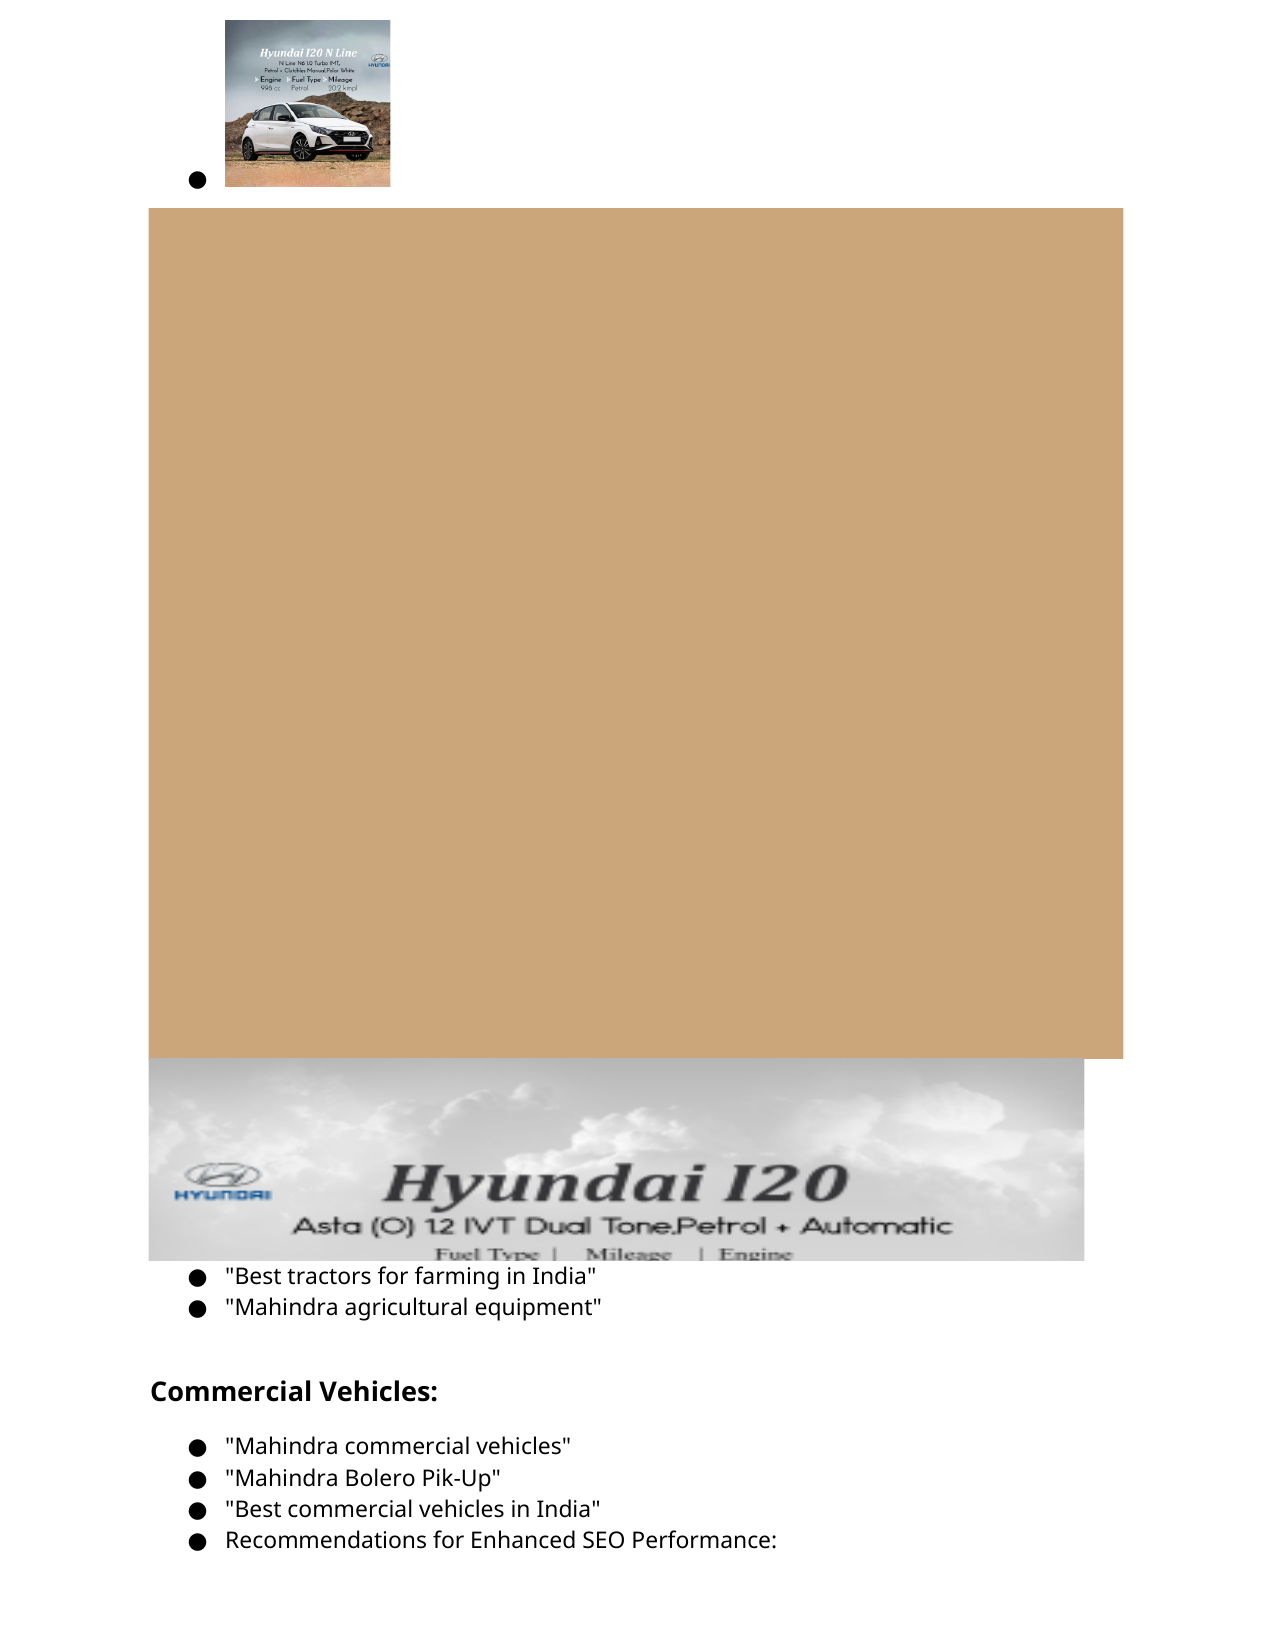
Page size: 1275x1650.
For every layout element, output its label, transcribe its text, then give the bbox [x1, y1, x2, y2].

subtitle Commercial Vehicles: [150, 1372, 939, 1409]
picture [225, 20, 391, 187]
list "Mahindra Bolero Pik-Up" [187, 1461, 1125, 1493]
list "Mahindra commercial vehicles" [187, 1430, 1125, 1461]
list "Mahindra agricultural equipment" [187, 1291, 1125, 1322]
picture [148, 208, 1124, 1261]
list Recommendations for Enhanced SEO Performance: [187, 1524, 1125, 1555]
list "Best commercial vehicles in India" [187, 1493, 1125, 1524]
list "Best tractors for farming in India" [187, 1260, 1125, 1291]
